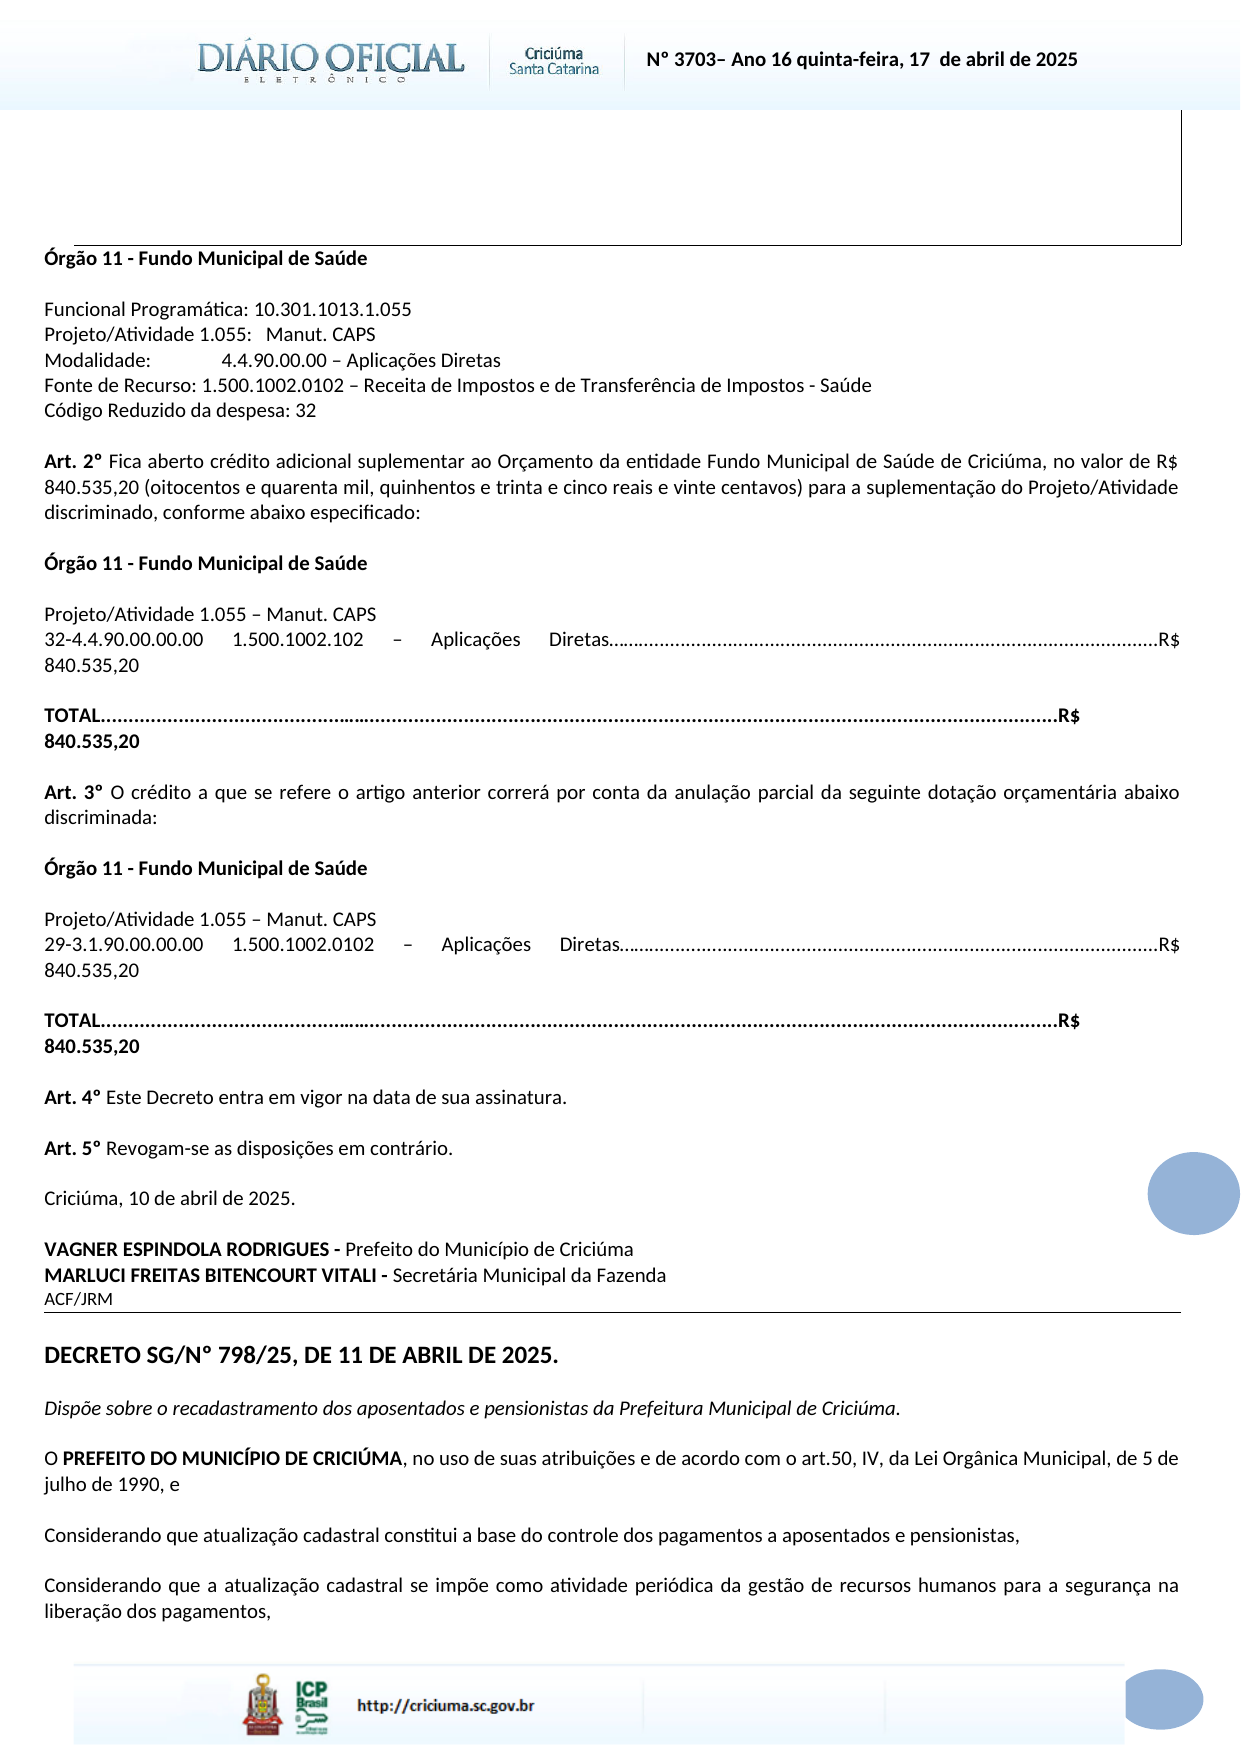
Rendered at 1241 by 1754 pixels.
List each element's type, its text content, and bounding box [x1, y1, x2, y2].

text Art. 4º Este Decreto entra em vigor na data de sua assinatura. [44, 1084, 1181, 1109]
text Órgão 11 - Fundo Municipal de Saúde [44, 855, 1181, 881]
text Art. 2º Fica aberto crédito adicional suplementar ao Orçamento da entidade Fundo Municipal de Saúde de Criciúma, no valor de R$ 840.535,20 (oitocentos e quarenta mil, quinhentos e trinta e cinco reais e vinte centavos) para a suplementação do Projeto/Atividade discriminado, conforme abaixo especificado: [44, 448, 1181, 525]
text Projeto/Atividade 1.055 – Manut. CAPS [44, 906, 1181, 931]
text ACF/JRM [44, 1287, 1181, 1312]
text Considerando que atualização cadastral constitui a base do controle dos pagamentos a aposentados e pensionistas, [44, 1522, 1181, 1547]
text Órgão 11 - Fundo Municipal de Saúde [44, 245, 1181, 271]
text Órgão 11 - Fundo Municipal de Saúde [44, 550, 1181, 576]
text Criciúma, 10 de abril de 2025. [44, 1186, 1151, 1211]
text TOTAL...........................................……............................................................................................................................R$ 840.535,20 [44, 1008, 1181, 1058]
text 32-4.4.90.00.00.00 1.500.1002.102 – Aplicações Diretas……...................................................................................................R$ 840.535,20 [44, 626, 1181, 677]
text Código Reduzido da despesa: 32 [44, 398, 1181, 423]
text O PREFEITO DO MUNICÍPIO DE CRICIÚMA, no uso de suas atribuições e de acordo com o art.50, IV, da Lei Orgânica Municipal, de 5 de julho de 1990, e [44, 1446, 1181, 1496]
text VAGNER ESPINDOLA RODRIGUES - Prefeito do Município de Criciúma [44, 1236, 1181, 1262]
text 29-3.1.90.00.00.00 1.500.1002.0102 – Aplicações Diretas…….................................................................................................R$ 840.535,20 [44, 931, 1181, 982]
text Art. 3º O crédito a que se refere o artigo anterior correrá por conta da anulação parcial da seguinte dotação orçamentária abaixo discriminada: [44, 779, 1181, 830]
text Modalidade: 4.4.90.00.00 – Aplicações Diretas [44, 347, 1181, 372]
text Fonte de Recurso: 1.500.1002.0102 – Receita de Impostos e de Transferência de Impostos - Saúde [44, 372, 1181, 398]
text Dispõe sobre o recadastramento dos aposentados e pensionistas da Prefeitura Municipal de Criciúma. [44, 1395, 1181, 1420]
text Considerando que a atualização cadastral se impõe como atividade periódica da gestão de recursos humanos para a segurança na liberação dos pagamentos, [44, 1573, 1181, 1623]
text DECRETO SG/Nº 798/25, DE 11 DE ABRIL DE 2025. [44, 1339, 1181, 1369]
text Projeto/Atividade 1.055 – Manut. CAPS [44, 601, 1181, 626]
text TOTAL...........................................……............................................................................................................................R$ 840.535,20 [44, 703, 1181, 753]
text Funcional Programática: 10.301.1013.1.055 [44, 296, 1181, 321]
text Art. 5º Revogam-se as disposições em contrário. [44, 1135, 1181, 1160]
text Projeto/Atividade 1.055: Manut. CAPS [44, 321, 1181, 347]
text MARLUCI FREITAS BITENCOURT VITALI - Secretária Municipal da Fazenda [44, 1262, 1181, 1287]
